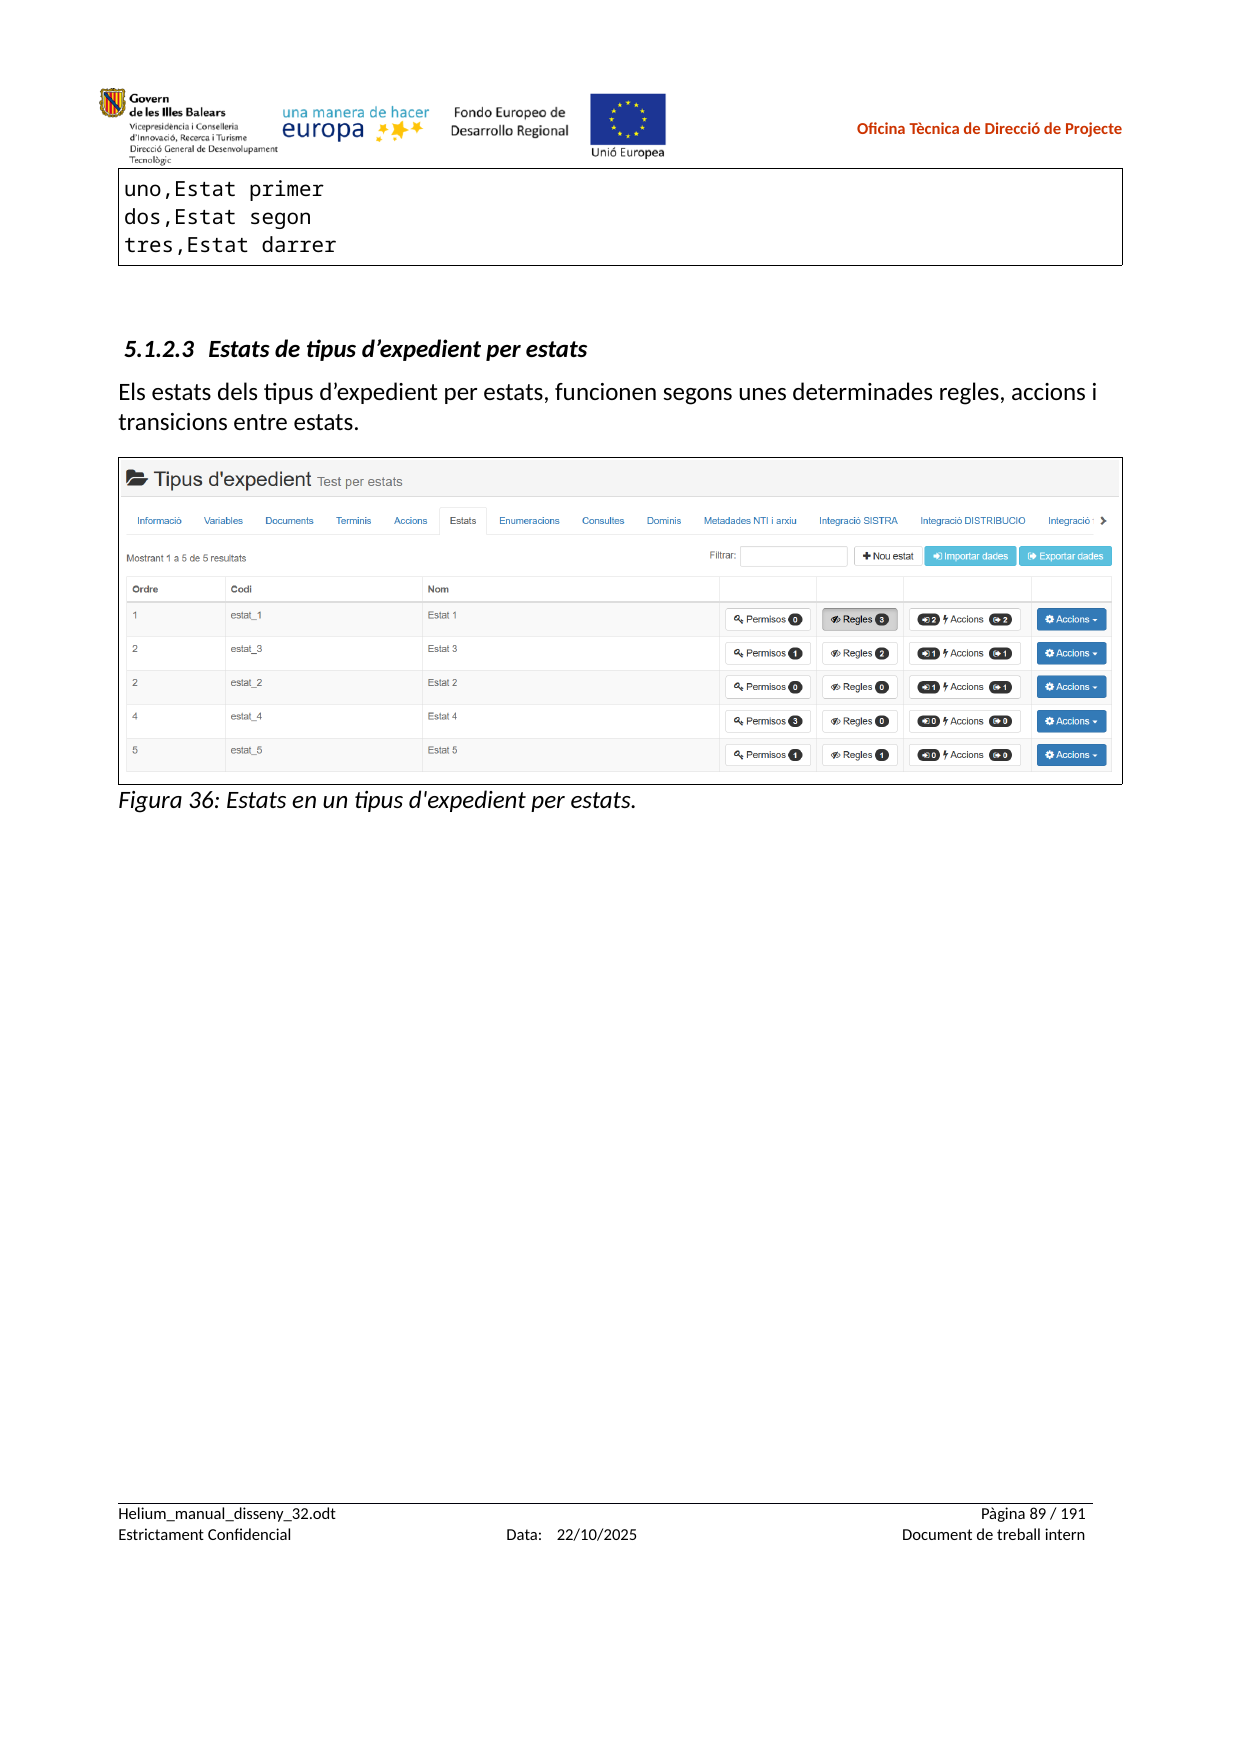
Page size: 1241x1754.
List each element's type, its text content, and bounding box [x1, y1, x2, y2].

picture [121, 460, 1119, 781]
table_header uno,Estat primer dos,Estat segon tres,Estat darrer [119, 169, 1122, 265]
subtitle Estats de tipus d’expedient per estats [118, 333, 1122, 363]
text Els estats dels tipus d’expedient per estats, funcionen segons unes determinades regles, accions i transicions entre estats. [118, 376, 1122, 437]
picture [99, 87, 668, 166]
text Figura 36: Estats en un tipus d'expedient per estats. [118, 785, 1122, 814]
text [119, 458, 1122, 784]
